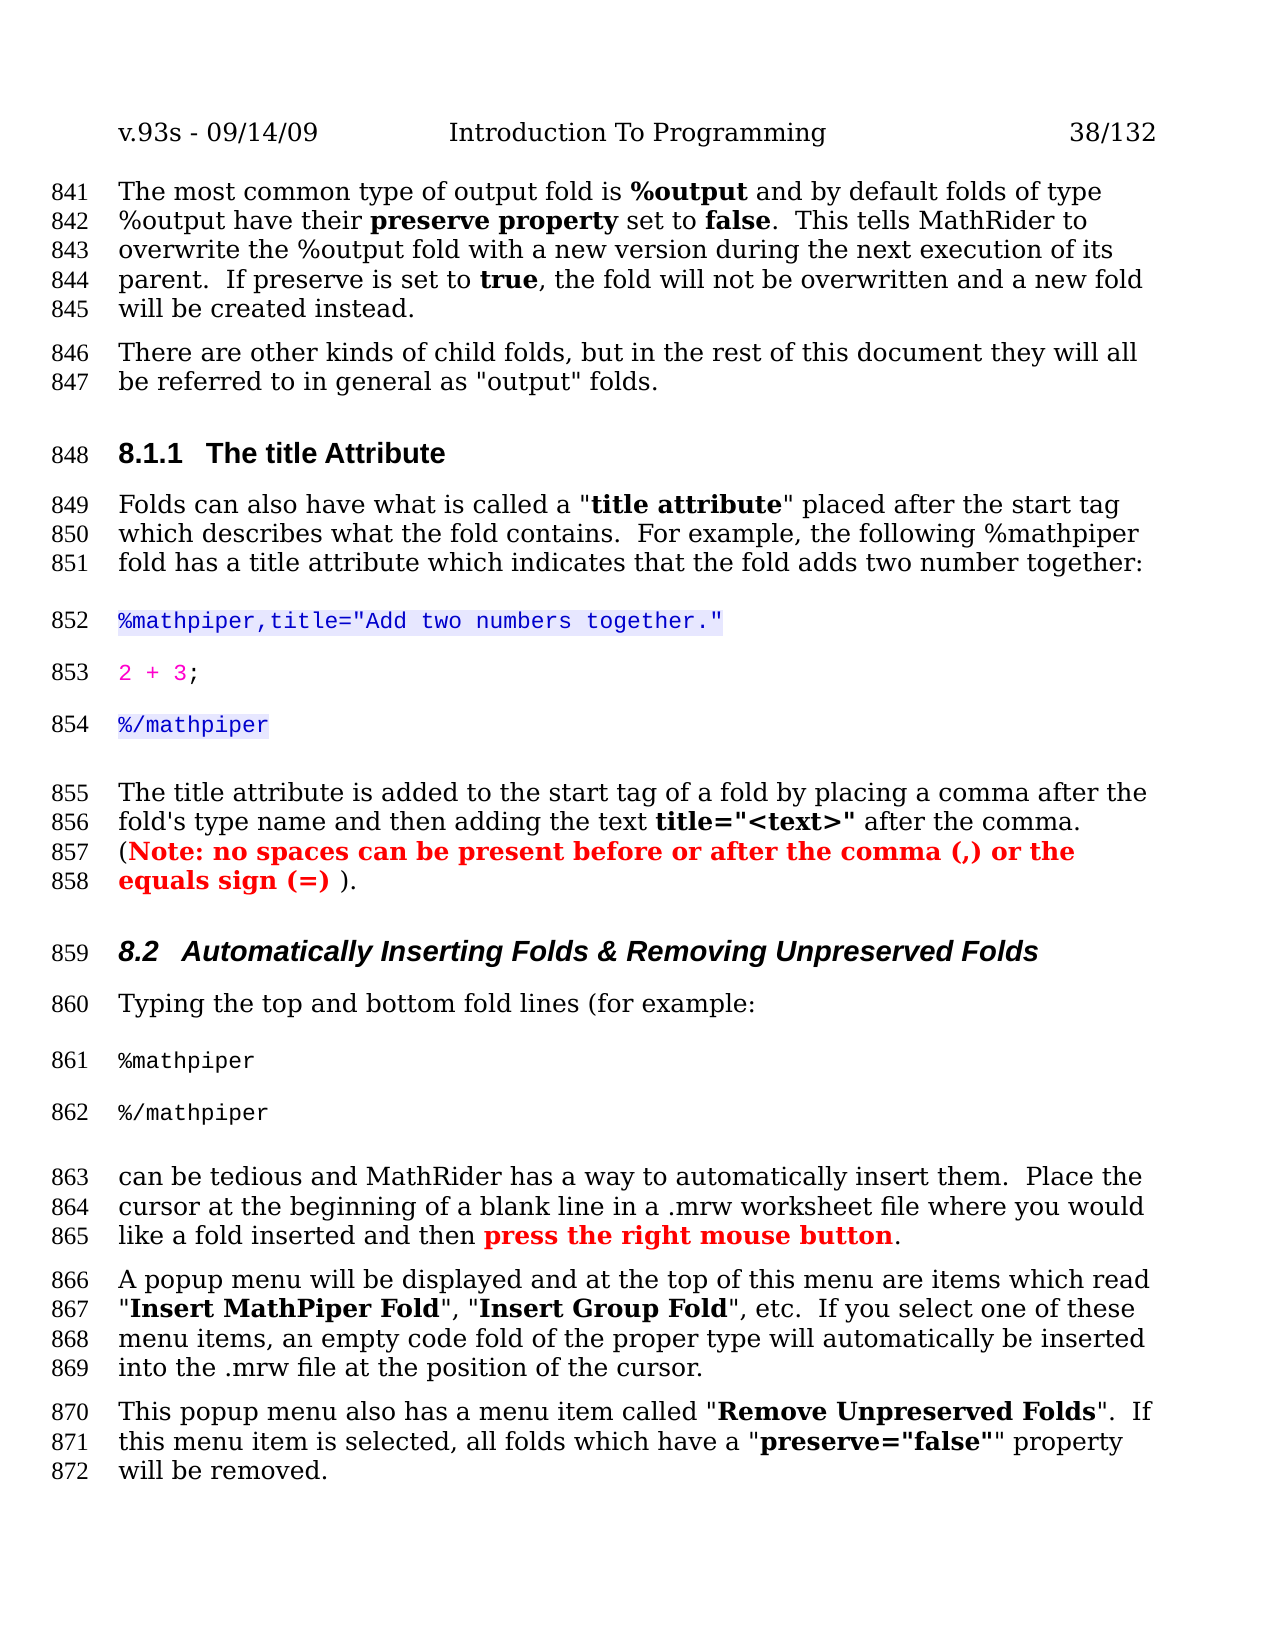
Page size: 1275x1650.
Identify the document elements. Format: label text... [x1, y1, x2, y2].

text Folds can also have what is called a "title attribute" placed after the start tag which describes what the fold contains. For example, the following %mathpiper fold has a title attribute which indicates that the fold adds two number together: [118, 490, 1157, 578]
text can be tedious and MathRider has a way to automatically insert them. Place the cursor at the beginning of a blank line in a .mrw worksheet file where you would like a fold inserted and then press the right mouse button. [118, 1163, 1157, 1250]
text This popup menu also has a menu item called "Remove Unpreserved Folds". If this menu item is selected, all folds which have a "preserve="false"" property will be removed. [118, 1397, 1157, 1485]
text There are other kinds of child folds, but in the rest of this document they will all be referred to in general as "output" folds. [118, 338, 1157, 397]
subtitle Automatically Inserting Folds & Removing Unpreserved Folds [118, 934, 1157, 968]
text Typing the top and bottom fold lines (for example: [118, 989, 1157, 1018]
text %/mathpiper [118, 713, 1157, 739]
text %/mathpiper [118, 1102, 1157, 1128]
text The title attribute is added to the start tag of a fold by placing a comma after the fold's type name and then adding the text title="<text>" after the comma. (Note: no spaces can be present before or after the comma (,) or the equals sign (=) ). [118, 778, 1157, 895]
text The most common type of output fold is %output and by default folds of type %output have their preserve property set to false. This tells MathRider to overwrite the %output fold with a new version during the next execution of its parent. If preserve is set to true, the fold will not be overwritten and a new fold will be created instead. [118, 177, 1157, 323]
text %mathpiper [118, 1050, 1157, 1076]
text %mathpiper,title="Add two numbers together." [118, 610, 1157, 636]
text 2 + 3; [118, 662, 1157, 688]
subtitle The title Attribute [118, 436, 1157, 469]
text A popup menu will be displayed and at the top of this menu are items which read "Insert MathPiper Fold", "Insert Group Fold", etc. If you select one of these menu items, an empty code fold of the proper type will automatically be inserted into the .mrw file at the position of the cursor. [118, 1265, 1157, 1382]
